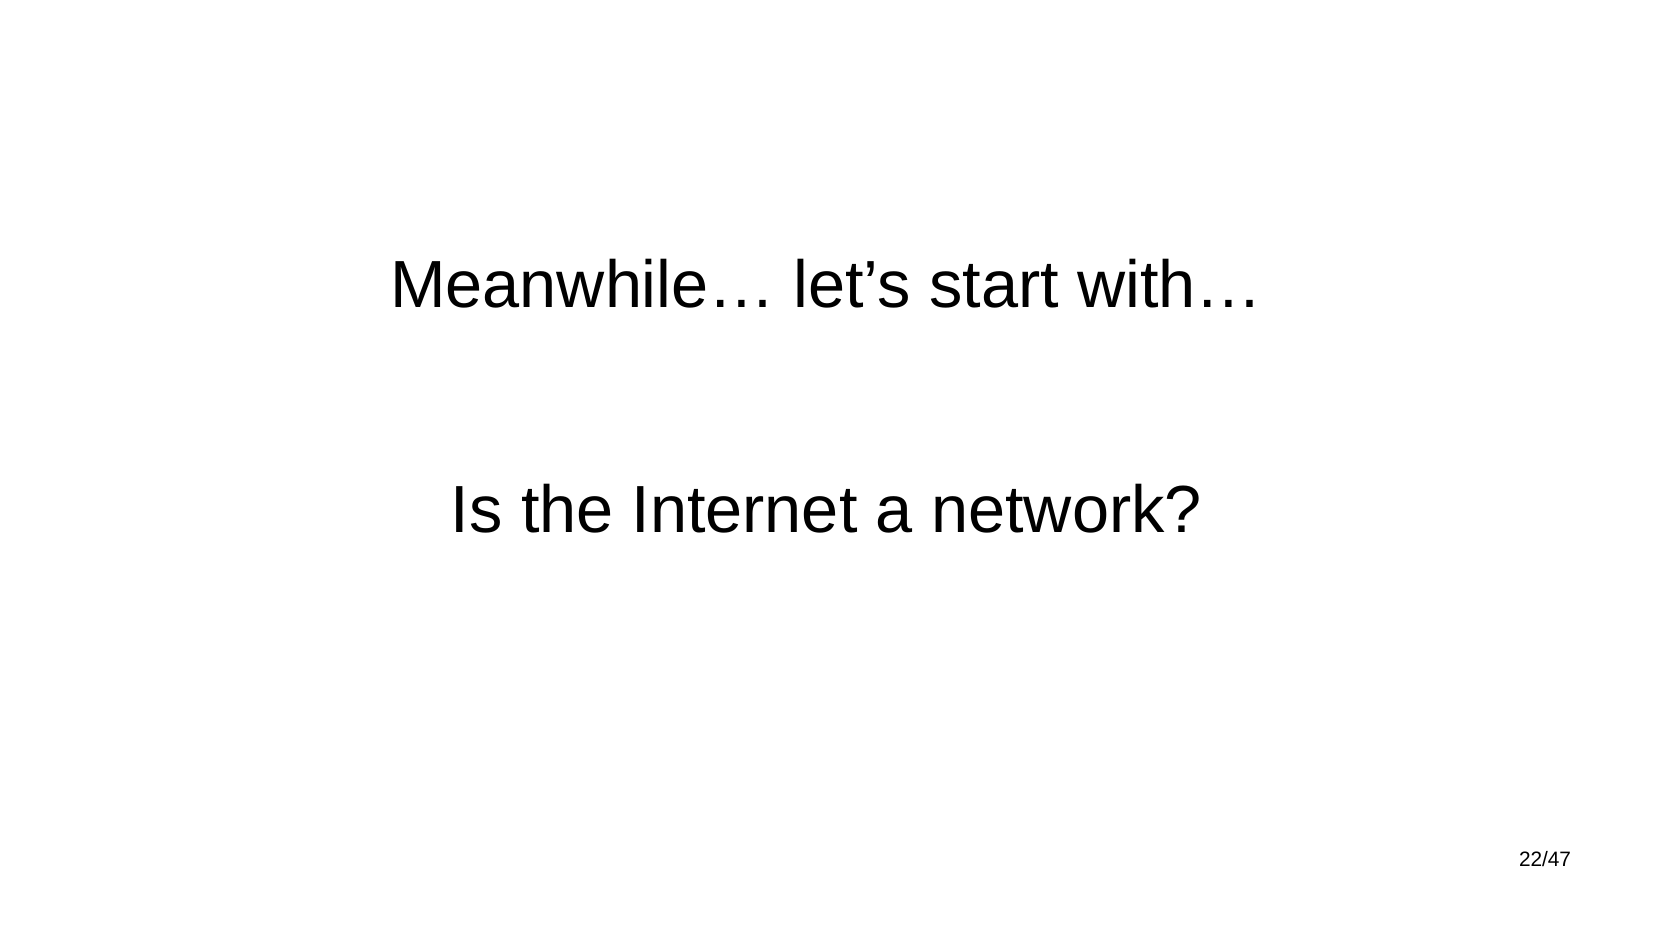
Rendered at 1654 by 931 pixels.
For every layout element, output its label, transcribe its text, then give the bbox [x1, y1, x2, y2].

subtitle Meanwhile… let’s start with… Is the Internet a network? [82, 37, 1571, 757]
